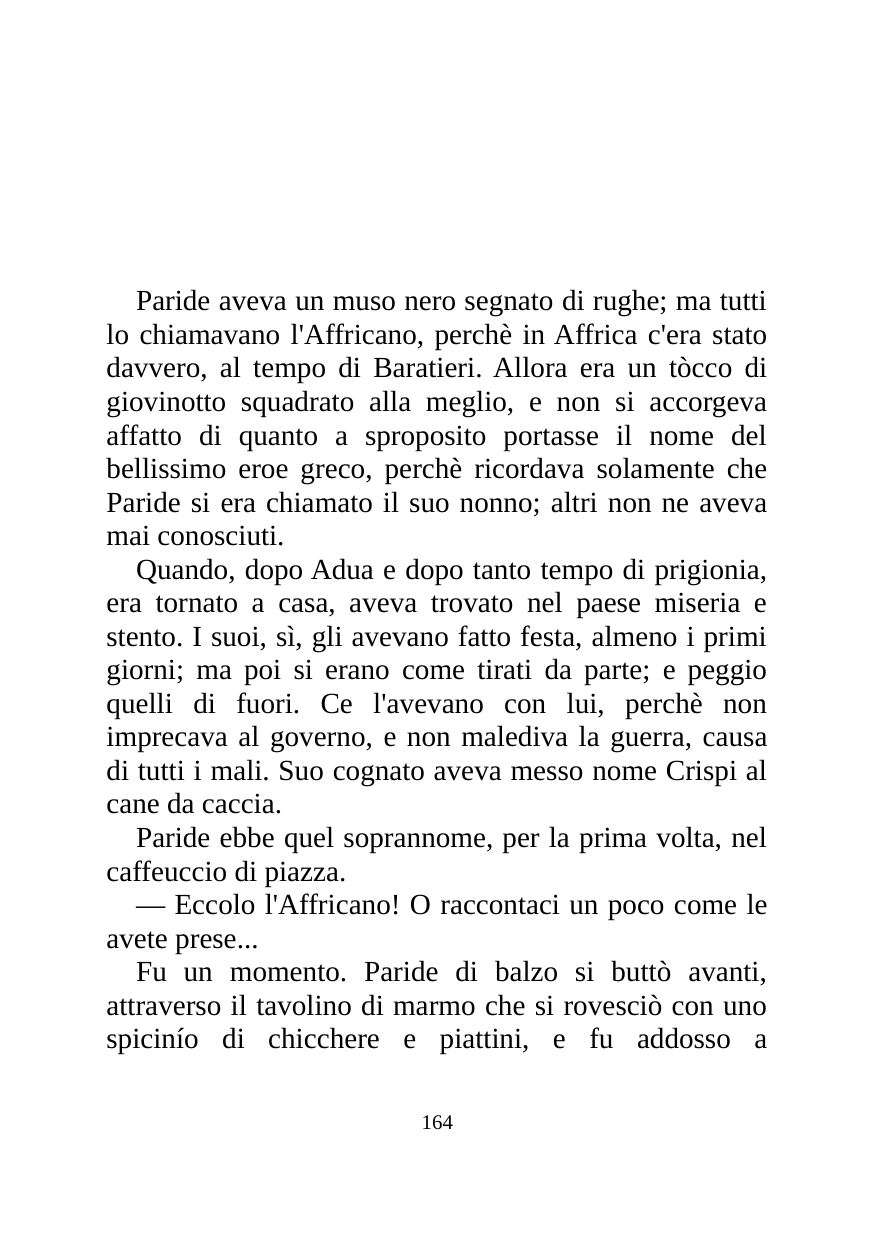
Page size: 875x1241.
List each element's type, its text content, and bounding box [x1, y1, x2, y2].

text — Eccolo l'Affricano! O raccontaci un poco come le avete prese... [106, 887, 768, 954]
text Quando, dopo Adua e dopo tanto tempo di prigionia, era tornato a casa, aveva trovato nel paese miseria e stento. I suoi, sì, gli avevano fatto festa, almeno i primi giorni; ma poi si erano come tirati da parte; e peggio quelli di fuori. Ce l'avevano con lui, perchè non imprecava al governo, e non malediva la guerra, causa di tutti i mali. Suo cognato aveva messo nome Crispi al cane da caccia. [106, 552, 768, 820]
text Paride aveva un muso nero segnato di rughe; ma tutti lo chiamavano l'Affricano, perchè in Affrica c'era stato davvero, al tempo di Baratieri. Allora era un tòcco di giovinotto squadrato alla meglio, e non si accorgeva affatto di quanto a sproposito portasse il nome del bellissimo eroe greco, perchè ricordava solamente che Paride si era chiamato il suo nonno; altri non ne aveva mai conosciuti. [106, 283, 768, 552]
text Fu un momento. Paride di balzo si buttò avanti, attraverso il tavolino di marmo che si rovesciò con uno spicinío di chicchere e piattini, e fu addosso a [106, 954, 768, 1055]
text Paride ebbe quel soprannome, per la prima volta, nel caffeuccio di piazza. [106, 820, 768, 887]
